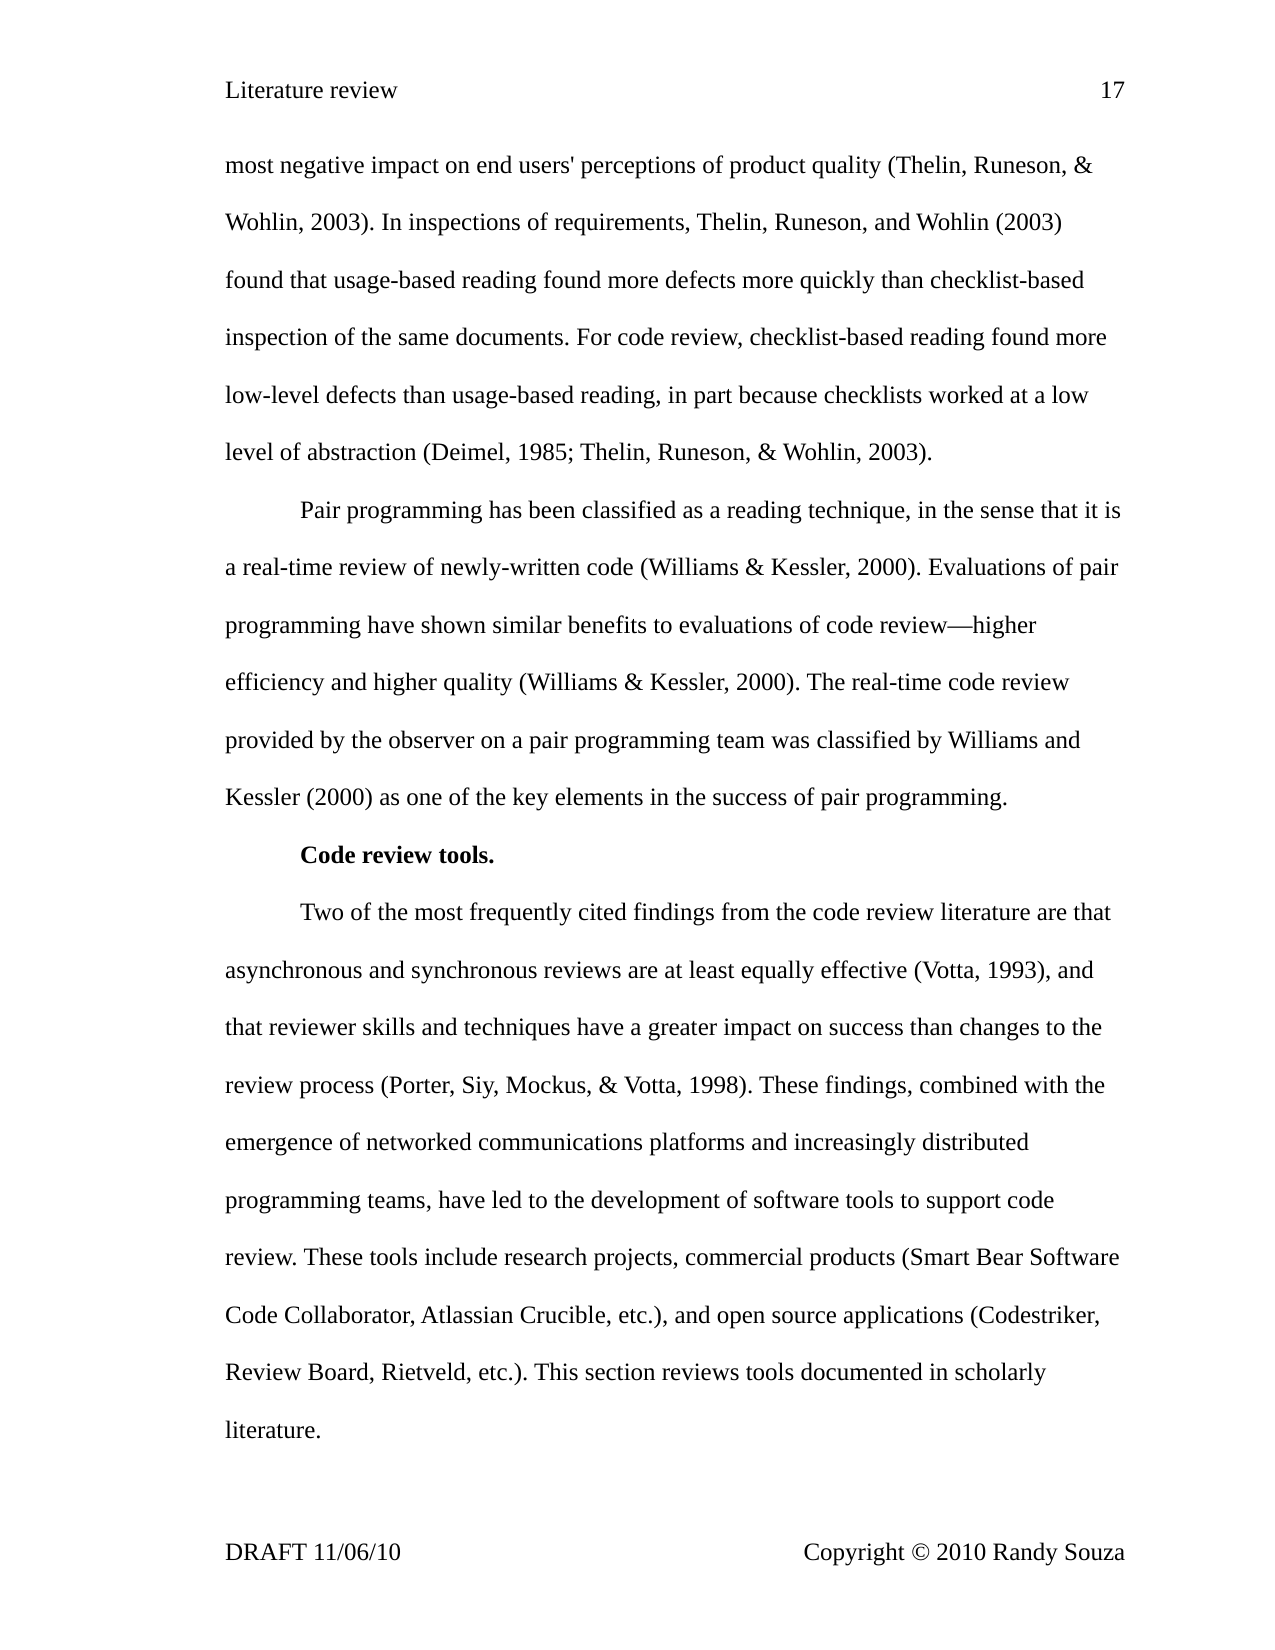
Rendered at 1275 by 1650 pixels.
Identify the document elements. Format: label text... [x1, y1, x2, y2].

text most negative impact on end users' perceptions of product quality (Thelin, Runeson, & Wohlin, 2003). In inspections of requirements, Thelin, Runeson, and Wohlin (2003) found that usage-based reading found more defects more quickly than checklist-based inspection of the same documents. For code review, checklist-based reading found more low-level defects than usage-based reading, in part because checklists worked at a low level of abstraction (Deimel, 1985; Thelin, Runeson, & Wohlin, 2003). [225, 150, 1125, 466]
text Two of the most frequently cited findings from the code review literature are that asynchronous and synchronous reviews are at least equally effective (Votta, 1993), and that reviewer skills and techniques have a greater impact on success than changes to the review process (Porter, Siy, Mockus, & Votta, 1998). These findings, combined with the emergence of networked communications platforms and increasingly distributed programming teams, have led to the development of software tools to support code review. These tools include research projects, commercial products (Smart Bear Software Code Collaborator, Atlassian Crucible, etc.), and open source applications (Codestriker, Review Board, Rietveld, etc.). This section reviews tools documented in scholarly literature. [225, 897, 1125, 1444]
text Pair programming has been classified as a reading technique, in the sense that it is a real-time review of newly-written code (Williams & Kessler, 2000). Evaluations of pair programming have shown similar benefits to evaluations of code review—higher efficiency and higher quality (Williams & Kessler, 2000). The real-time code review provided by the observer on a pair programming team was classified by Williams and Kessler (2000) as one of the key elements in the success of pair programming. [225, 495, 1125, 811]
subtitle Code review tools. [300, 840, 1125, 869]
